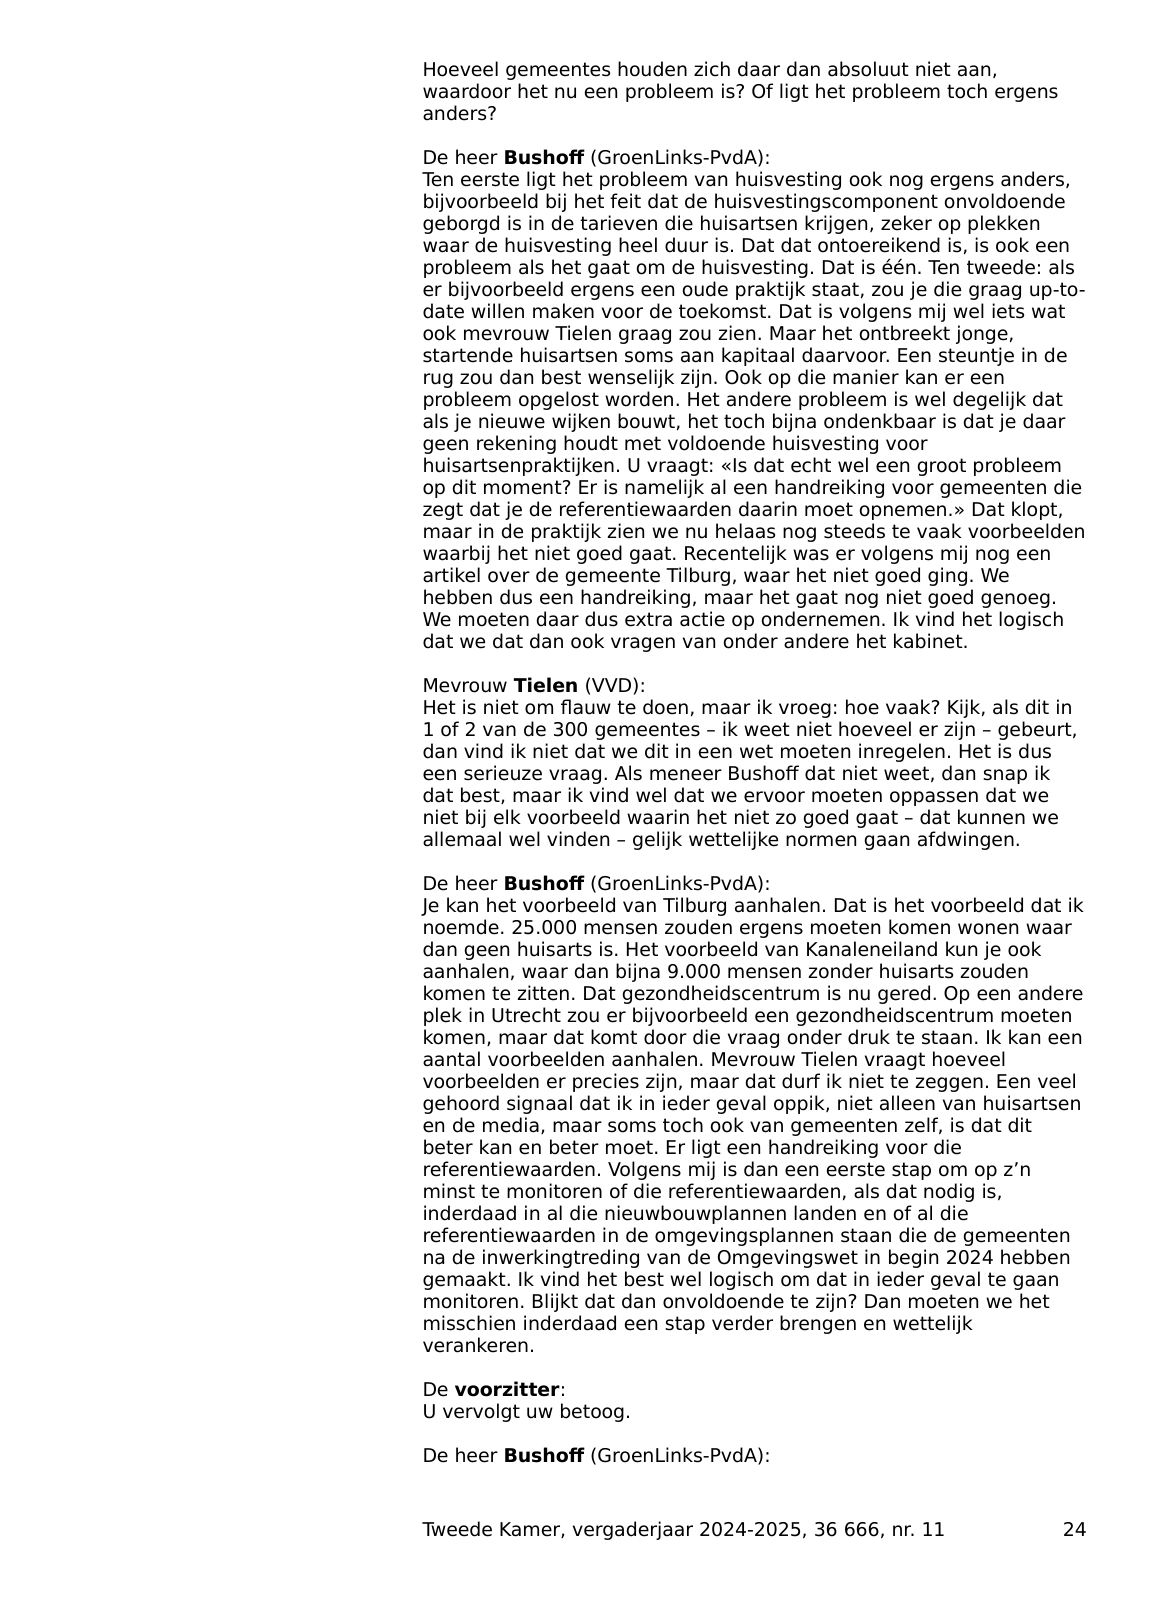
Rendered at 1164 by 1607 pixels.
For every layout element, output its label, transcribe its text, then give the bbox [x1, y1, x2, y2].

text De heer Bushoff (GroenLinks-PvdA): [422, 1445, 1087, 1467]
text De heer Bushoff (GroenLinks-PvdA): [422, 873, 1087, 895]
text Ten eerste ligt het probleem van huisvesting ook nog ergens anders, bijvoorbeeld bij het feit dat de huisvestingscomponent onvoldoende geborgd is in de tarieven die huisartsen krijgen, zeker op plekken waar de huisvesting heel duur is. Dat dat ontoereikend is, is ook een probleem als het gaat om de huisvesting. Dat is één. Ten tweede: als er bijvoorbeeld ergens een oude praktijk staat, zou je die graag up-to-date willen maken voor de toekomst. Dat is volgens mij wel iets wat ook mevrouw Tielen graag zou zien. Maar het ontbreekt jonge, startende huisartsen soms aan kapitaal daarvoor. Een steuntje in de rug zou dan best wenselijk zijn. Ook op die manier kan er een probleem opgelost worden. Het andere probleem is wel degelijk dat als je nieuwe wijken bouwt, het toch bijna ondenkbaar is dat je daar geen rekening houdt met voldoende huisvesting voor huisartsenpraktijken. U vraagt: «Is dat echt wel een groot probleem op dit moment? Er is namelijk al een handreiking voor gemeenten die zegt dat je de referentiewaarden daarin moet opnemen.» Dat klopt, maar in de praktijk zien we nu helaas nog steeds te vaak voorbeelden waarbij het niet goed gaat. Recentelijk was er volgens mij nog een artikel over de gemeente Tilburg, waar het niet goed ging. We hebben dus een handreiking, maar het gaat nog niet goed genoeg. We moeten daar dus extra actie op ondernemen. Ik vind het logisch dat we dat dan ook vragen van onder andere het kabinet. [422, 169, 1087, 653]
text U vervolgt uw betoog. [422, 1401, 1087, 1423]
text Hoeveel gemeentes houden zich daar dan absoluut niet aan, waardoor het nu een probleem is? Of ligt het probleem toch ergens anders? [422, 59, 1087, 125]
text Mevrouw Tielen (VVD): [422, 675, 1087, 697]
text De heer Bushoff (GroenLinks-PvdA): [422, 147, 1087, 169]
text Het is niet om flauw te doen, maar ik vroeg: hoe vaak? Kijk, als dit in 1 of 2 van de 300 gemeentes – ik weet niet hoeveel er zijn – gebeurt, dan vind ik niet dat we dit in een wet moeten inregelen. Het is dus een serieuze vraag. Als meneer Bushoff dat niet weet, dan snap ik dat best, maar ik vind wel dat we ervoor moeten oppassen dat we niet bij elk voorbeeld waarin het niet zo goed gaat – dat kunnen we allemaal wel vinden – gelijk wettelijke normen gaan afdwingen. [422, 697, 1087, 851]
text Je kan het voorbeeld van Tilburg aanhalen. Dat is het voorbeeld dat ik noemde. 25.000 mensen zouden ergens moeten komen wonen waar dan geen huisarts is. Het voorbeeld van Kanaleneiland kun je ook aanhalen, waar dan bijna 9.000 mensen zonder huisarts zouden komen te zitten. Dat gezondheidscentrum is nu gered. Op een andere plek in Utrecht zou er bijvoorbeeld een gezondheidscentrum moeten komen, maar dat komt door die vraag onder druk te staan. Ik kan een aantal voorbeelden aanhalen. Mevrouw Tielen vraagt hoeveel voorbeelden er precies zijn, maar dat durf ik niet te zeggen. Een veel gehoord signaal dat ik in ieder geval oppik, niet alleen van huisartsen en de media, maar soms toch ook van gemeenten zelf, is dat dit beter kan en beter moet. Er ligt een handreiking voor die referentiewaarden. Volgens mij is dan een eerste stap om op z’n minst te monitoren of die referentiewaarden, als dat nodig is, inderdaad in al die nieuwbouwplannen landen en of al die referentiewaarden in de omgevingsplannen staan die de gemeenten na de inwerkingtreding van de Omgevingswet in begin 2024 hebben gemaakt. Ik vind het best wel logisch om dat in ieder geval te gaan monitoren. Blijkt dat dan onvoldoende te zijn? Dan moeten we het misschien inderdaad een stap verder brengen en wettelijk verankeren. [422, 895, 1087, 1356]
text De voorzitter: [422, 1379, 1087, 1401]
